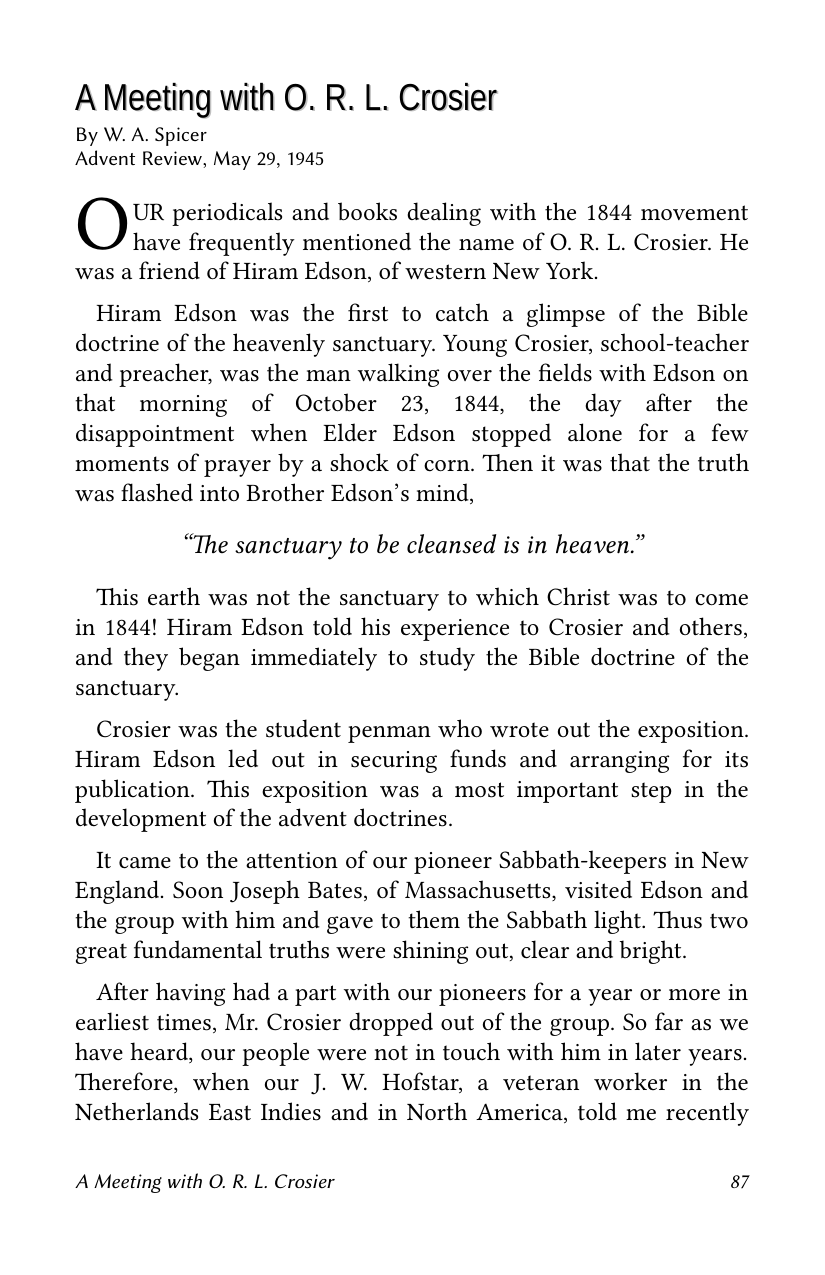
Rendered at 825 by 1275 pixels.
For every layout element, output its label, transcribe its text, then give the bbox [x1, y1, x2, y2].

text It came to the attention of our pioneer Sabbath-keepers in New England. Soon Joseph Bates, of Massachusetts, visited Edson and the group with him and gave to them the Sabbath light. Thus two great fundamental truths were shining out, clear and bright. [75, 846, 750, 965]
text Advent Review, May 29, 1945 [75, 147, 750, 171]
text By W. A. Spicer [75, 123, 750, 147]
text OUR periodicals and books dealing with the 1844 movement have frequently mentioned the name of O. R. L. Crosier. He was a friend of Hiram Edson, of western New York. [75, 198, 750, 286]
text This earth was not the sanctuary to which Christ was to come in 1844! Hiram Edson told his experience to Crosier and others, and they began immediately to study the Bible doctrine of the sanctuary. [75, 583, 750, 701]
text “The sanctuary to be cleansed is in heaven.” [75, 530, 750, 561]
text Hiram Edson was the first to catch a glimpse of the Bible doctrine of the heavenly sanctuary. Young Crosier, school-teacher and preacher, was the man walking over the fields with Edson on that morning of October 23, 1844, the day after the disappointment when Elder Edson stopped alone for a few moments of prayer by a shock of corn. Then it was that the truth was flashed into Brother Edson’s mind, [75, 299, 750, 507]
title A Meeting with O. R. L. Crosier [75, 75, 750, 118]
text After having had a part with our pioneers for a year or more in earliest times, Mr. Crosier dropped out of the group. So far as we have heard, our people were not in touch with him in later years. Therefore, when our J. W. Hofstar, a veteran worker in the Netherlands East Indies and in North America, told me recently [75, 978, 750, 1126]
text Crosier was the student penman who wrote out the exposition. Hiram Edson led out in securing funds and arranging for its publication. This exposition was a most important step in the development of the advent doctrines. [75, 715, 750, 833]
